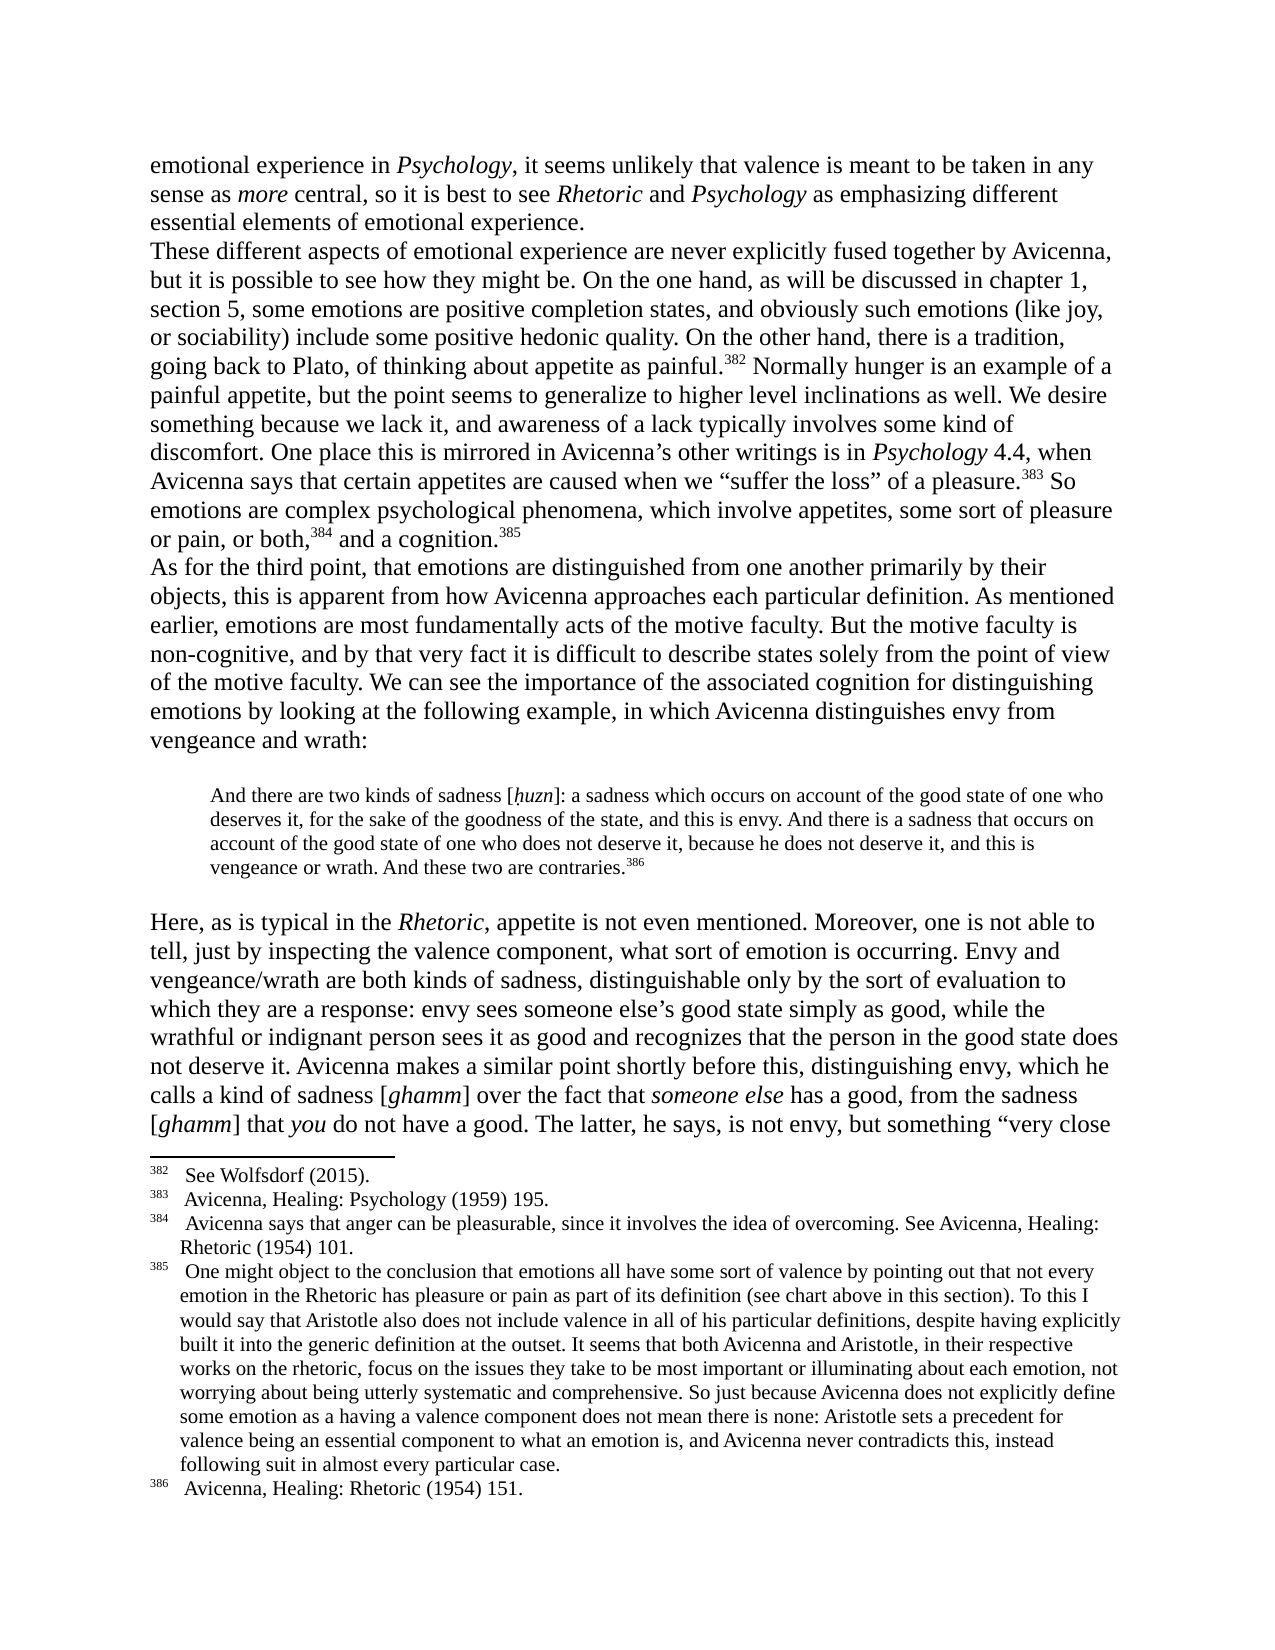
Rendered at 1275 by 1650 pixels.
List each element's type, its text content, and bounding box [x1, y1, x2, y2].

text These different aspects of emotional experience are never explicitly fused together by Avicenna, but it is possible to see how they might be. On the one hand, as will be discussed in chapter 1, section 5, some emotions are positive completion states, and obviously such emotions (like joy, or sociability) include some positive hedonic quality. On the other hand, there is a tradition, going back to Plato, of thinking about appetite as painful. Normally hunger is an example of a painful appetite, but the point seems to generalize to higher level inclinations as well. We desire something because we lack it, and awareness of a lack typically involves some kind of discomfort. One place this is mirrored in Avicenna’s other writings is in Psychology 4.4, when Avicenna says that certain appetites are caused when we “suffer the loss” of a pleasure. So emotions are complex psychological phenomena, which involve appetites, some sort of pleasure or pain, or both, and a cognition. [150, 236, 1125, 552]
text As for the third point, that emotions are distinguished from one another primarily by their objects, this is apparent from how Avicenna approaches each particular definition. As mentioned earlier, emotions are most fundamentally acts of the motive faculty. But the motive faculty is non-cognitive, and by that very fact it is difficult to describe states solely from the point of view of the motive faculty. We can see the importance of the associated cognition for distinguishing emotions by looking at the following example, in which Avicenna distinguishes envy from vengeance and wrath: [150, 552, 1125, 754]
text Avicenna says that anger can be pleasurable, since it involves the idea of overcoming. See Avicenna, Healing: Rhetoric (1954) 101. [150, 1211, 1125, 1259]
text One might object to the conclusion that emotions all have some sort of valence by pointing out that not every emotion in the Rhetoric has pleasure or pain as part of its definition (see chart above in this section). To this I would say that Aristotle also does not include valence in all of his particular definitions, despite having explicitly built it into the generic definition at the outset. It seems that both Avicenna and Aristotle, in their respective works on the rhetoric, focus on the issues they take to be most important or illuminating about each emotion, not worrying about being utterly systematic and comprehensive. So just because Avicenna does not explicitly define some emotion as a having a valence component does not mean there is none: Aristotle sets a precedent for valence being an essential component to what an emotion is, and Avicenna never contradicts this, instead following suit in almost every particular case. [150, 1259, 1125, 1476]
text See Wolfsdorf (2015). [150, 1163, 1125, 1187]
text And there are two kinds of sadness [ḥuzn]: a sadness which occurs on account of the good state of one who deserves it, for the sake of the goodness of the state, and this is envy. And there is a sadness that occurs on account of the good state of one who does not deserve it, because he does not deserve it, and this is vengeance or wrath. And these two are contraries. [210, 782, 1125, 879]
text Avicenna, Healing: Psychology (1959) 195. [150, 1187, 1125, 1211]
text Here, as is typical in the Rhetoric, appetite is not even mentioned. Moreover, one is not able to tell, just by inspecting the valence component, what sort of emotion is occurring. Envy and vengeance/wrath are both kinds of sadness, distinguishable only by the sort of evaluation to which they are a response: envy sees someone else’s good state simply as good, while the wrathful or indignant person sees it as good and recognizes that the person in the good state does not deserve it. Avicenna makes a similar point shortly before this, distinguishing envy, which he calls a kind of sadness [ghamm] over the fact that someone else has a good, from the sadness [ghamm] that you do not have a good. The latter, he says, is not envy, but something “very close [150, 907, 1125, 1137]
text Avicenna, Healing: Rhetoric (1954) 151. [150, 1476, 1125, 1500]
text emotional experience in Psychology, it seems unlikely that valence is meant to be taken in any sense as more central, so it is best to see Rhetoric and Psychology as emphasizing different essential elements of emotional experience. [150, 150, 1125, 236]
